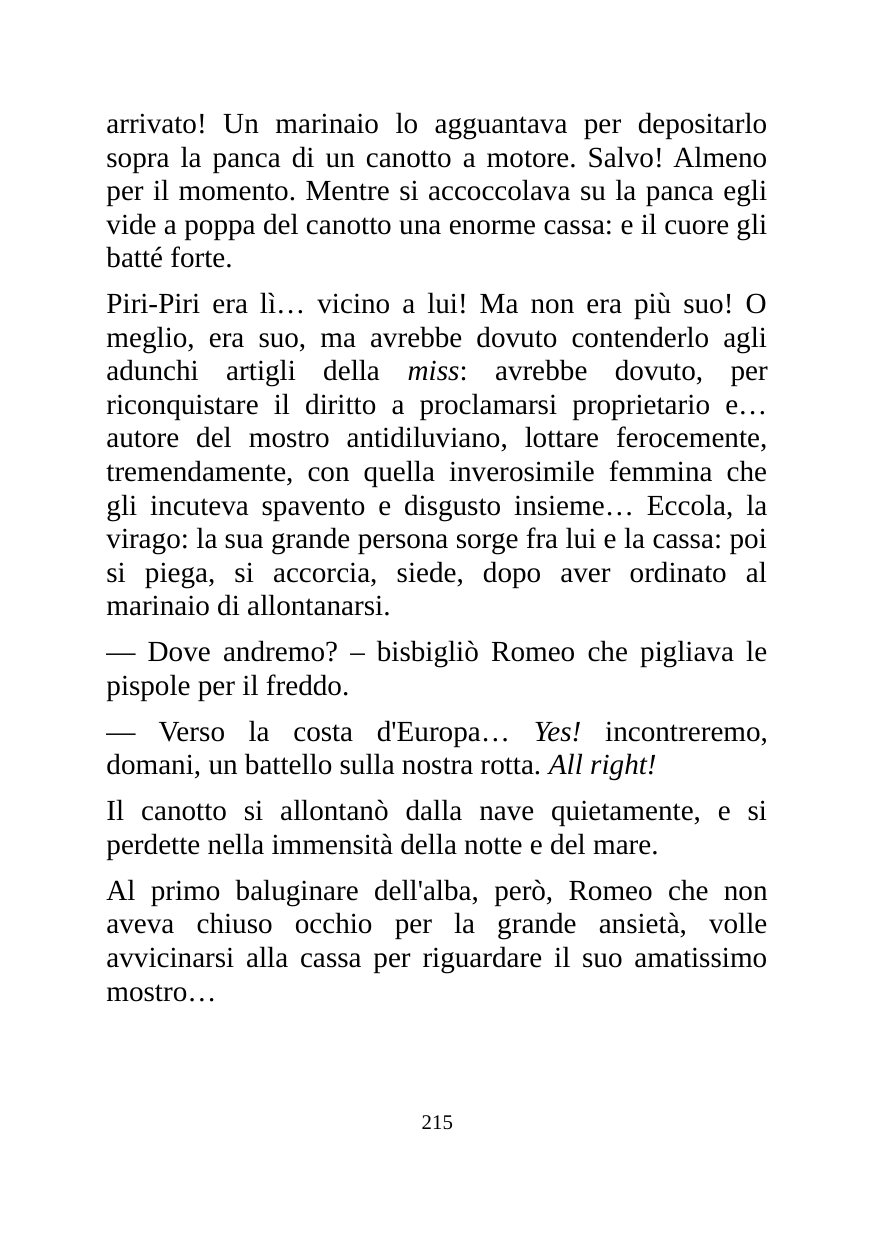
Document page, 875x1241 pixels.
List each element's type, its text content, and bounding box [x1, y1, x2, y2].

text — Verso la costa d'Europa… Yes! incontreremo, domani, un battello sulla nostra rotta. All right! [106, 714, 768, 781]
text — Dove andremo? – bisbigliò Romeo che pigliava le pispole per il freddo. [106, 634, 768, 701]
text Al primo baluginare dell'alba, però, Romeo che non aveva chiuso occhio per la grande ansietà, volle avvicinarsi alla cassa per riguardare il suo amatissimo mostro… [106, 873, 768, 1007]
text Piri-Piri era lì… vicino a lui! Ma non era più suo! O meglio, era suo, ma avrebbe dovuto contenderlo agli adunchi artigli della miss: avrebbe dovuto, per riconquistare il diritto a proclamarsi proprietario e… autore del mostro antidiluviano, lottare ferocemente, tremendamente, con quella inverosimile femmina che gli incuteva spavento e disgusto insieme… Eccola, la virago: la sua grande persona sorge fra lui e la cassa: poi si piega, si accorcia, siede, dopo aver ordinato al marinaio di allontanarsi. [106, 286, 768, 622]
text Il canotto si allontanò dalla nave quietamente, e si perdette nella immensità della notte e del mare. [106, 793, 768, 861]
text arrivato! Un marinaio lo agguantava per depositarlo sopra la panca di un canotto a motore. Salvo! Almeno per il momento. Mentre si accoccolava su la panca egli vide a poppa del canotto una enorme cassa: e il cuore gli batté forte. [106, 106, 768, 274]
